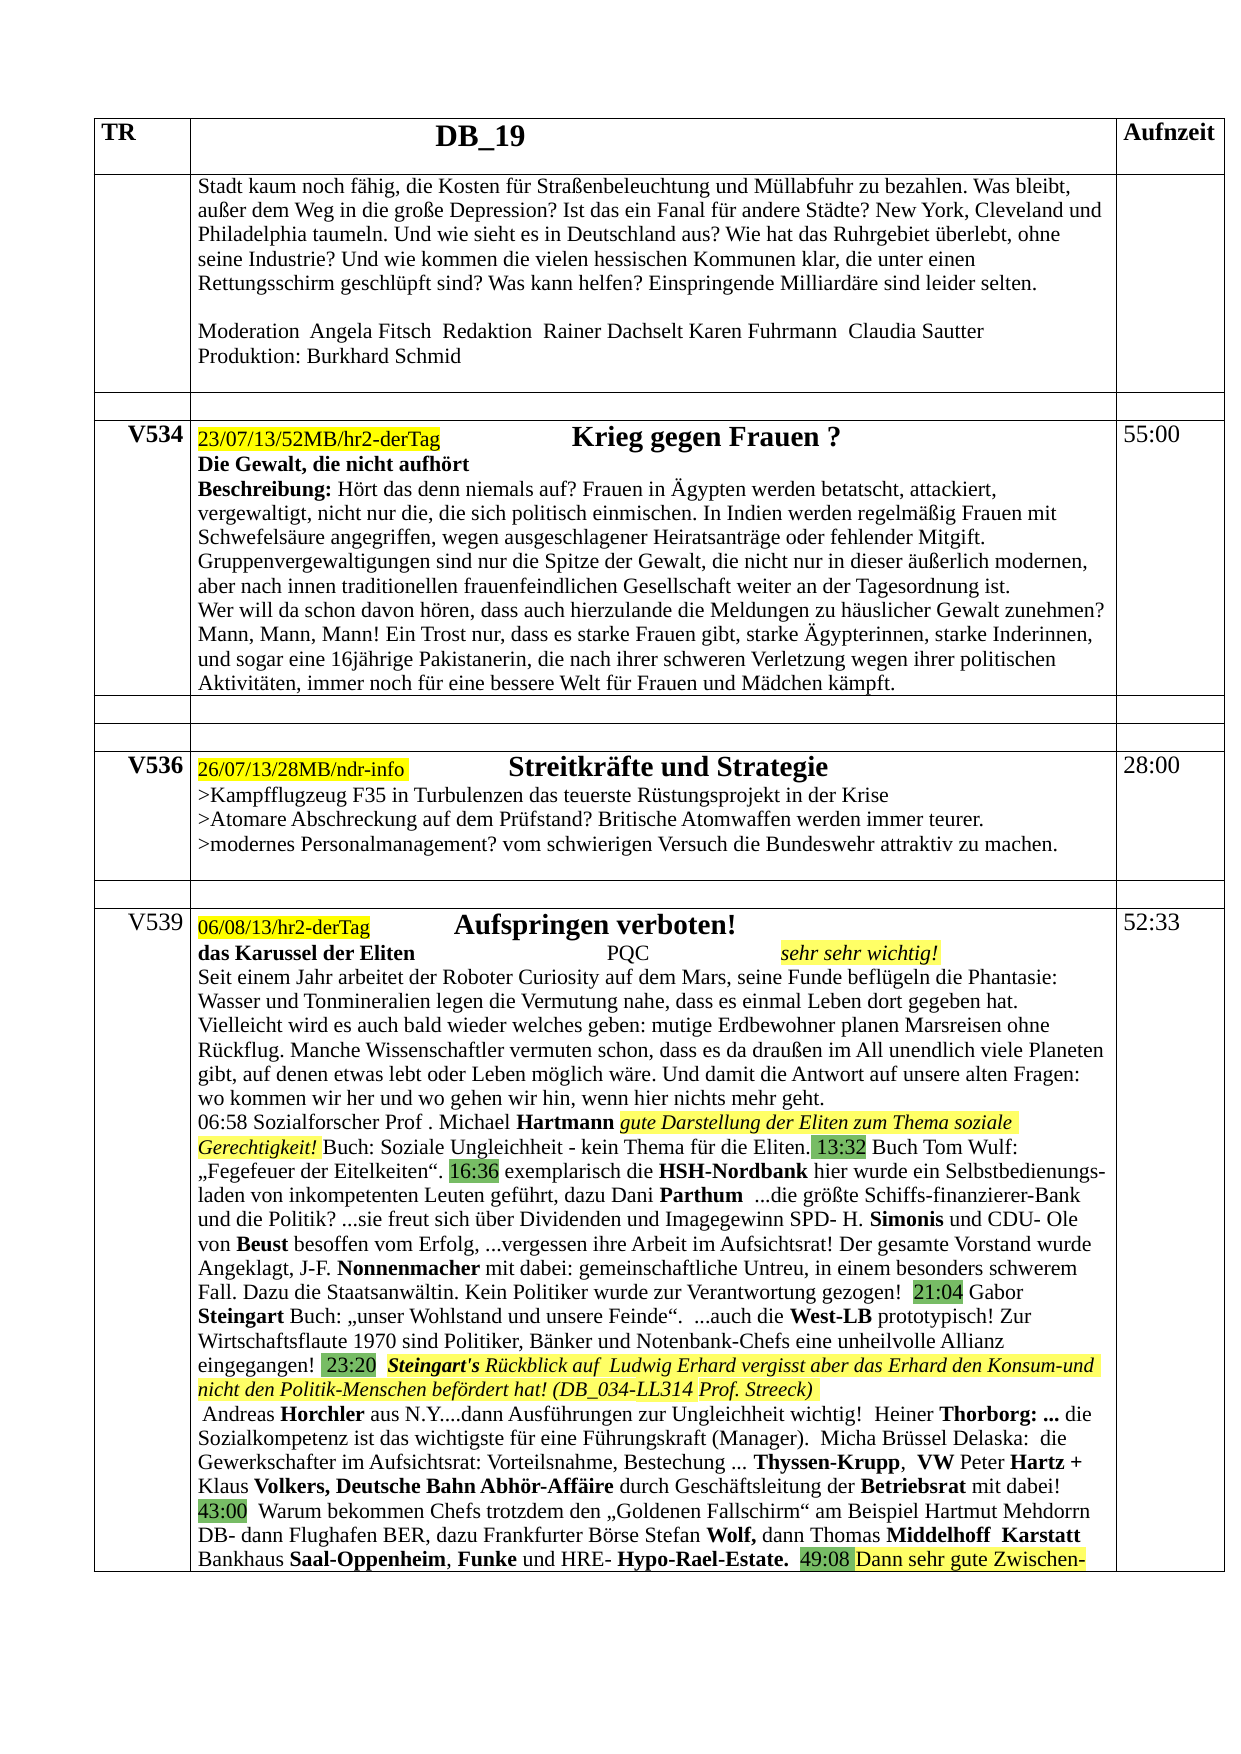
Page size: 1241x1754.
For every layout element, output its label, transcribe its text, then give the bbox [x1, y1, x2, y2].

table_cell V536 [95, 752, 190, 880]
table_cell [1117, 175, 1224, 392]
table_cell 28:00 [1117, 752, 1224, 880]
table_cell [1117, 881, 1224, 908]
table_cell [95, 696, 190, 723]
table_cell Stadt kaum noch fähig, die Kosten für Straßenbeleuchtung und Müllabfuhr zu bezahlen. Was bleibt, außer dem Weg in die große Depression? Ist das ein Fanal für andere Städte? New York, Cleveland und Philadelphia taumeln. Und wie sieht es in Deutschland aus? Wie hat das Ruhrgebiet überlebt, ohne seine Industrie? Und wie kommen die vielen hessischen Kommunen klar, die unter einen Rettungsschirm geschlüpft sind? Was kann helfen? Einspringende Milliardäre sind leider selten. Moderation Angela Fitsch Redaktion Rainer Dachselt Karen Fuhrmann Claudia Sautter Produktion: Burkhard Schmid [191, 175, 1116, 392]
table_cell [1117, 393, 1224, 420]
table_cell V539 [95, 909, 190, 1571]
table_cell [95, 175, 190, 392]
table_cell [191, 393, 1116, 420]
table_cell [1117, 696, 1224, 723]
table_cell [95, 393, 190, 420]
table_cell 52:33 [1117, 909, 1224, 1571]
table_cell 06/08/13/hr2-derTag Aufspringen verboten! das Karussel der Eliten PQC sehr sehr wichtig! Seit einem Jahr arbeitet der Roboter Curiosity auf dem Mars, seine Funde beflügeln die Phantasie: Wasser und Tonmineralien legen die Vermutung nahe, dass es einmal Leben dort gegeben hat. Vielleicht wird es auch bald wieder welches geben: mutige Erdbewohner planen Marsreisen ohne Rückflug. Manche Wissenschaftler vermuten schon, dass es da draußen im All unendlich viele Planeten gibt, auf denen etwas lebt oder Leben möglich wäre. Und damit die Antwort auf unsere alten Fragen: wo kommen wir her und wo gehen wir hin, wenn hier nichts mehr geht. 06:58 Sozialforscher Prof . Michael Hartmann gute Darstellung der Eliten zum Thema soziale Gerechtigkeit! Buch: Soziale Ungleichheit - kein Thema für die Eliten. 13:32 Buch Tom Wulf: „Fegefeuer der Eitelkeiten“. 16:36 exemplarisch die HSH-Nordbank hier wurde ein Selbstbedienungs- laden von inkompetenten Leuten geführt, dazu Dani Parthum ...die größte Schiffs-finanzierer-Bank und die Politik? ...sie freut sich über Dividenden und Imagegewinn SPD- H. Simonis und CDU- Ole von Beust besoffen vom Erfolg, ...vergessen ihre Arbeit im Aufsichtsrat! Der gesamte Vorstand wurde Angeklagt, J-F. Nonnenmacher mit dabei: gemeinschaftliche Untreu, in einem besonders schwerem Fall. Dazu die Staatsanwältin. Kein Politiker wurde zur Verantwortung gezogen! 21:04 Gabor Steingart Buch: „unser Wohlstand und unsere Feinde“. ...auch die West-LB prototypisch! Zur Wirtschaftsflaute 1970 sind Politiker, Bänker und Notenbank-Chefs eine unheilvolle Allianz eingegangen! 23:20 Steingart's Rückblick auf Ludwig Erhard vergisst aber das Erhard den Konsum-und nicht den Politik-Menschen befördert hat! (DB_034-LL314 Prof. Streeck) Andreas Horchler aus N.Y....dann Ausführungen zur Ungleichheit wichtig! Heiner Thorborg: ... die Sozialkompetenz ist das wichtigste für eine Führungskraft (Manager). Micha Brüssel Delaska: die Gewerkschafter im Aufsichtsrat: Vorteilsnahme, Bestechung ... Thyssen-Krupp, VW Peter Hartz + Klaus Volkers, Deutsche Bahn Abhör-Affäire durch Geschäftsleitung der Betriebsrat mit dabei! 43:00 Warum bekommen Chefs trotzdem den „Goldenen Fallschirm“ am Beispiel Hartmut Mehdorrn DB- dann Flughafen BER, dazu Frankfurter Börse Stefan Wolf, dann Thomas Middelhoff Karstatt Bankhaus Saal-Oppenheim, Funke und HRE- Hypo-Rael-Estate. 49:08 Dann sehr gute Zwischen- [191, 909, 1116, 1571]
table_cell [191, 696, 1116, 723]
table_cell V534 [95, 421, 190, 695]
table_header DB_19 [191, 119, 1116, 174]
table_cell 26/07/13/28MB/ndr-info Streitkräfte und Strategie >Kampfflugzeug F35 in Turbulenzen das teuerste Rüstungsprojekt in der Krise >Atomare Abschreckung auf dem Prüfstand? Britische Atomwaffen werden immer teurer. >modernes Personalmanagement? vom schwierigen Versuch die Bundeswehr attraktiv zu machen. [191, 752, 1116, 880]
table_cell [1117, 724, 1224, 751]
table_cell [95, 724, 190, 751]
table_cell [191, 724, 1116, 751]
table_cell [95, 881, 190, 908]
table_cell 55:00 [1117, 421, 1224, 695]
table_header Aufnzeit [1117, 119, 1224, 174]
table_cell 23/07/13/52MB/hr2-derTag Krieg gegen Frauen ? Die Gewalt, die nicht aufhört Beschreibung: Hört das denn niemals auf? Frauen in Ägypten werden betatscht, attackiert, vergewaltigt, nicht nur die, die sich politisch einmischen. In Indien werden regelmäßig Frauen mit Schwefelsäure angegriffen, wegen ausgeschlagener Heiratsanträge oder fehlender Mitgift. Gruppenvergewaltigungen sind nur die Spitze der Gewalt, die nicht nur in dieser äußerlich modernen, aber nach innen traditionellen frauenfeindlichen Gesellschaft weiter an der Tagesordnung ist. Wer will da schon davon hören, dass auch hierzulande die Meldungen zu häuslicher Gewalt zunehmen? Mann, Mann, Mann! Ein Trost nur, dass es starke Frauen gibt, starke Ägypterinnen, starke Inderinnen, und sogar eine 16jährige Pakistanerin, die nach ihrer schweren Verletzung wegen ihrer politischen Aktivitäten, immer noch für eine bessere Welt für Frauen und Mädchen kämpft. [191, 421, 1116, 695]
table_header TR [95, 119, 190, 174]
table_cell [191, 881, 1116, 908]
